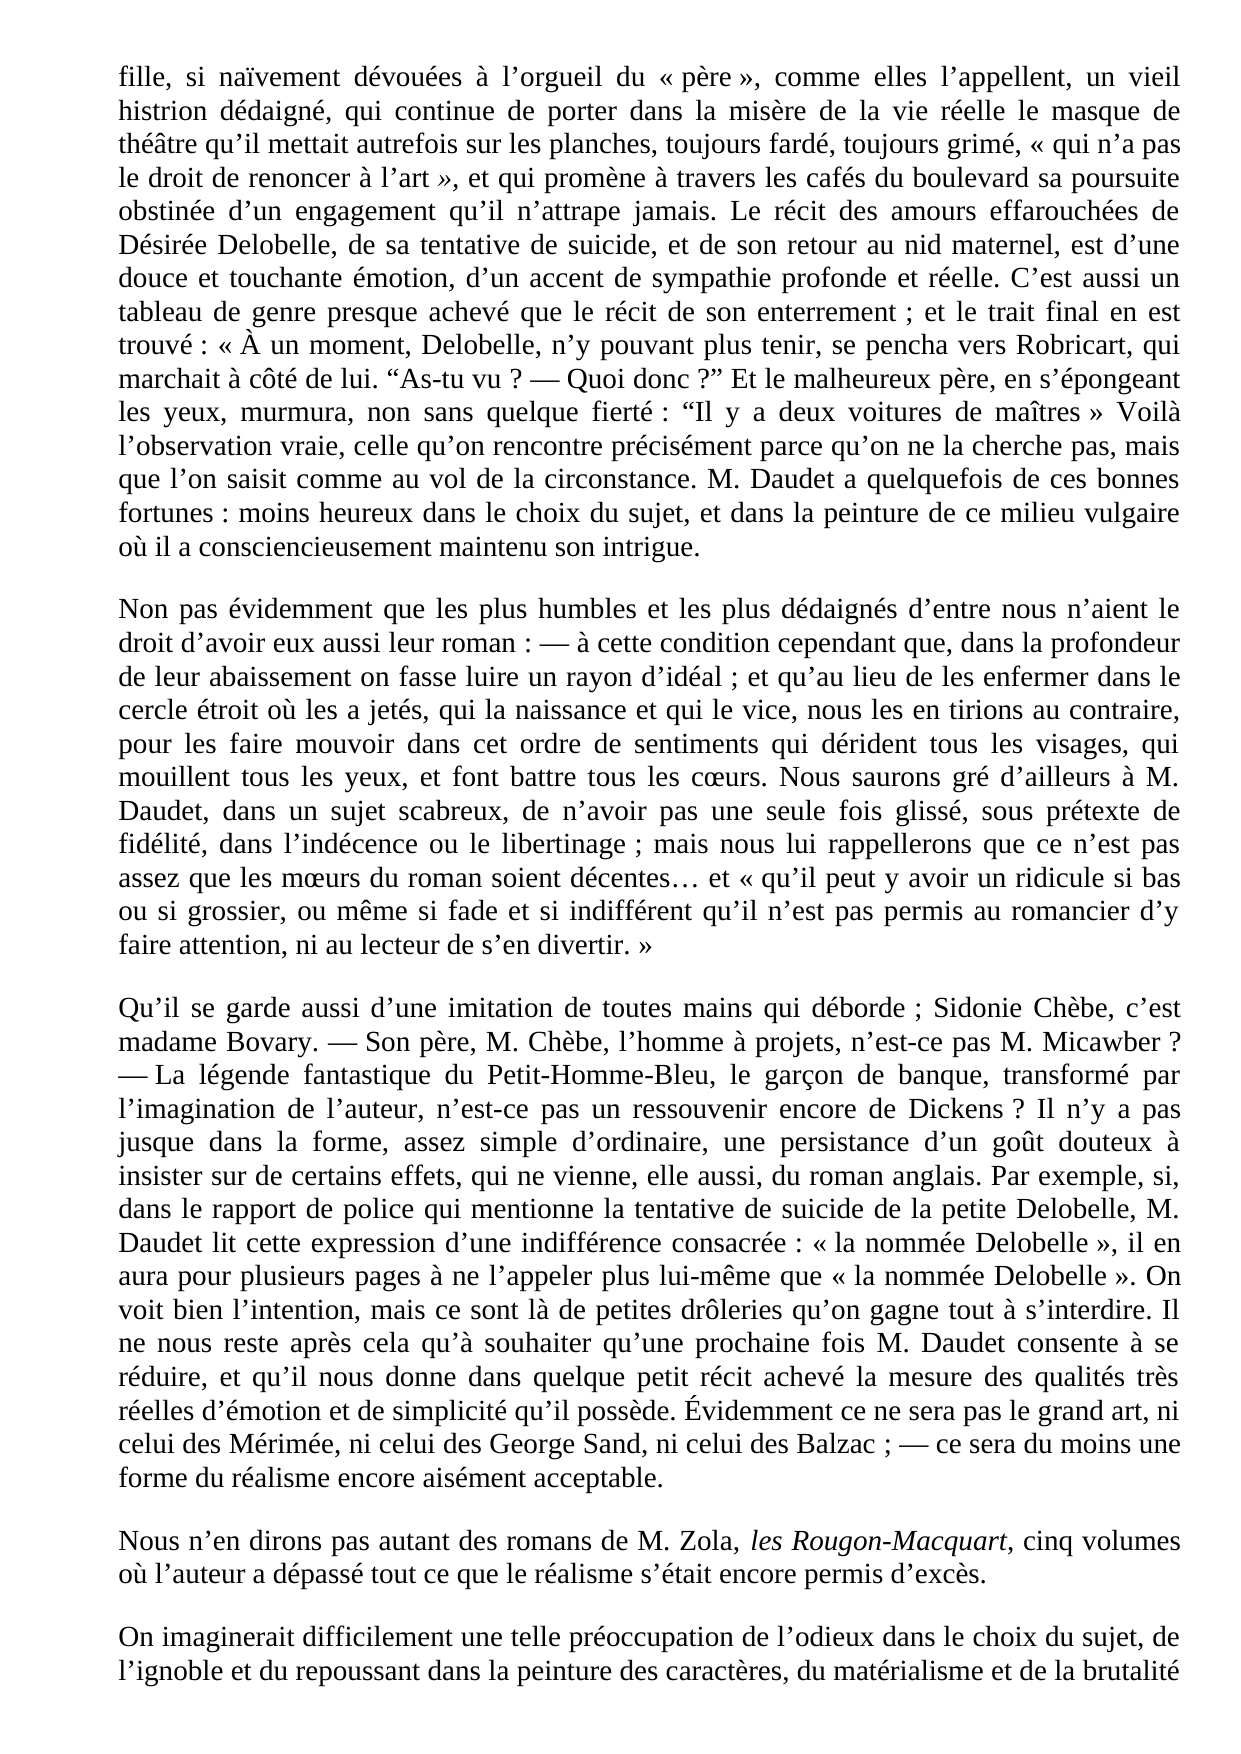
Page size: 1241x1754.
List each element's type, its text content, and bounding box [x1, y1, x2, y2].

text fille, si naïvement dévouées à l’orgueil du « père », comme elles l’appellent, un vieil histrion dédaigné, qui continue de porter dans la misère de la vie réelle le masque de théâtre qu’il mettait autrefois sur les planches, toujours fardé, toujours grimé, « qui n’a pas le droit de renoncer à l’art », et qui promène à travers les cafés du boulevard sa poursuite obstinée d’un engagement qu’il n’attrape jamais. Le récit des amours effarouchées de Désirée Delobelle, de sa tentative de suicide, et de son retour au nid maternel, est d’une douce et touchante émotion, d’un accent de sympathie profonde et réelle. C’est aussi un tableau de genre presque achevé que le récit de son enterrement ; et le trait final en est trouvé : « À un moment, Delobelle, n’y pouvant plus tenir, se pencha vers Robricart, qui marchait à côté de lui. “As-tu vu ? — Quoi donc ?” Et le malheureux père, en s’épongeant les yeux, murmura, non sans quelque fierté : “Il y a deux voitures de maîtres » Voilà l’observation vraie, celle qu’on rencontre précisément parce qu’on ne la cherche pas, mais que l’on saisit comme au vol de la circonstance. M. Daudet a quelquefois de ces bonnes fortunes : moins heureux dans le choix du sujet, et dans la peinture de ce milieu vulgaire où il a consciencieusement maintenu son intrigue. [118, 59, 1181, 562]
text On imaginerait difficilement une telle préoccupation de l’odieux dans le choix du sujet, de l’ignoble et du repoussant dans la peinture des caractères, du matérialisme et de la brutalité [118, 1619, 1181, 1686]
text Non pas évidemment que les plus humbles et les plus dédaignés d’entre nous n’aient le droit d’avoir eux aussi leur roman : — à cette condition cependant que, dans la profondeur de leur abaissement on fasse luire un rayon d’idéal ; et qu’au lieu de les enfermer dans le cercle étroit où les a jetés, qui la naissance et qui le vice, nous les en tirions au contraire, pour les faire mouvoir dans cet ordre de sentiments qui dérident tous les visages, qui mouillent tous les yeux, et font battre tous les cœurs. Nous saurons gré d’ailleurs à M. Daudet, dans un sujet scabreux, de n’avoir pas une seule fois glissé, sous prétexte de fidélité, dans l’indécence ou le libertinage ; mais nous lui rappellerons que ce n’est pas assez que les mœurs du roman soient décentes… et « qu’il peut y avoir un ridicule si bas ou si grossier, ou même si fade et si indifférent qu’il n’est pas permis au romancier d’y faire attention, ni au lecteur de s’en divertir. » [118, 592, 1181, 961]
text Nous n’en dirons pas autant des romans de M. Zola, les Rougon-Macquart, cinq volumes où l’auteur a dépassé tout ce que le réalisme s’était encore permis d’excès. [118, 1523, 1181, 1590]
text Qu’il se garde aussi d’une imitation de toutes mains qui déborde ; Sidonie Chèbe, c’est madame Bovary. — Son père, M. Chèbe, l’homme à projets, n’est-ce pas M. Micawber ? — La légende fantastique du Petit-Homme-Bleu, le garçon de banque, transformé par l’imagination de l’auteur, n’est-ce pas un ressouvenir encore de Dickens ? Il n’y a pas jusque dans la forme, assez simple d’ordinaire, une persistance d’un goût douteux à insister sur de certains effets, qui ne vienne, elle aussi, du roman anglais. Par exemple, si, dans le rapport de police qui mentionne la tentative de suicide de la petite Delobelle, M. Daudet lit cette expression d’une indifférence consacrée : « la nommée Delobelle », il en aura pour plusieurs pages à ne l’appeler plus lui-même que « la nommée Delobelle ». On voit bien l’intention, mais ce sont là de petites drôleries qu’on gagne tout à s’interdire. Il ne nous reste après cela qu’à souhaiter qu’une prochaine fois M. Daudet consente à se réduire, et qu’il nous donne dans quelque petit récit achevé la mesure des qualités très réelles d’émotion et de simplicité qu’il possède. Évidemment ce ne sera pas le grand art, ni celui des Mérimée, ni celui des George Sand, ni celui des Balzac ; — ce sera du moins une forme du réalisme encore aisément acceptable. [118, 990, 1181, 1493]
